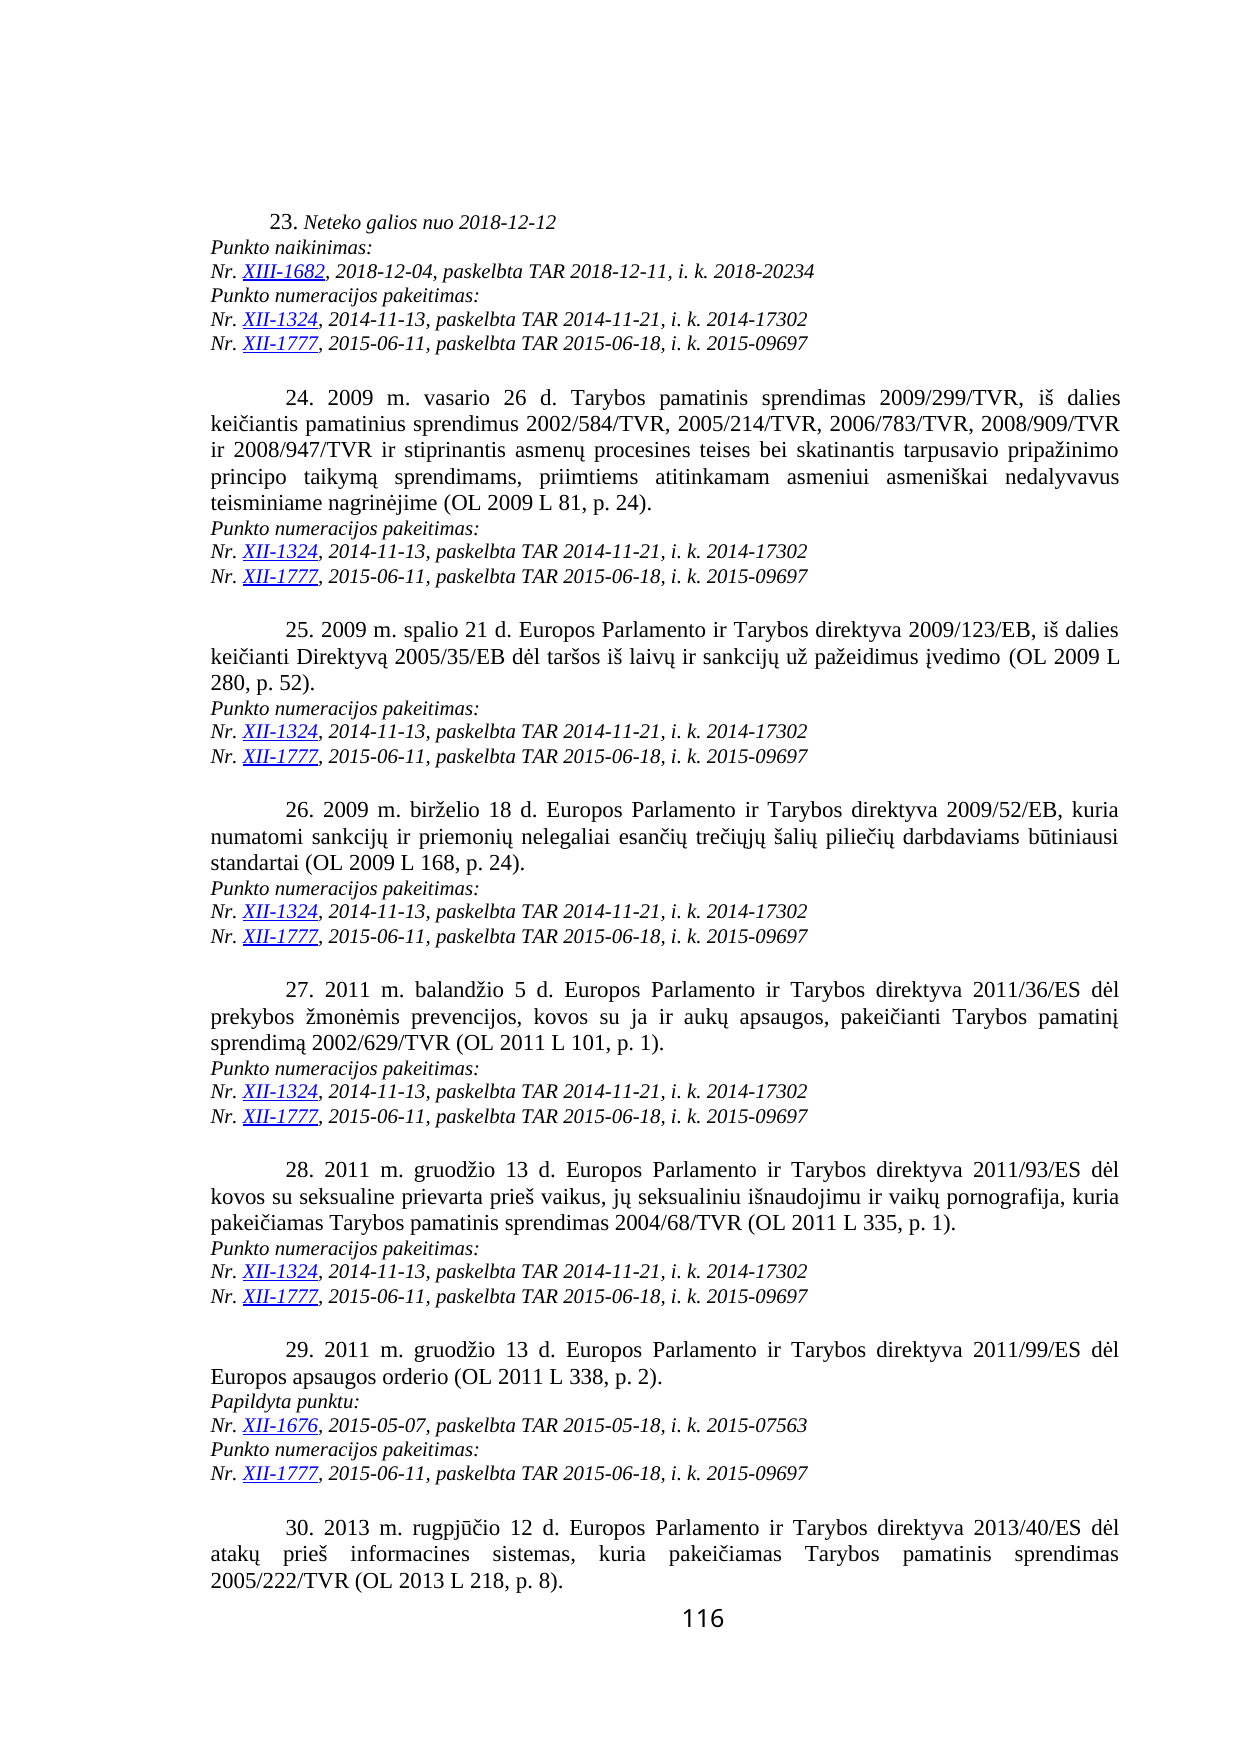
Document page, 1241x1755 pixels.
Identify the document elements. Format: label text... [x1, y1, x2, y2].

text Nr. XII-1676, 2015-05-07, paskelbta TAR 2015-05-18, i. k. 2015-07563 [210, 1413, 1120, 1437]
text 26. 2009 m. birželio 18 d. Europos Parlamento ir Tarybos direktyva 2009/52/EB, kuria numatomi sankcijų ir priemonių nelegaliai esančių trečiųjų šalių piliečių darbdaviams būtiniausi standartai (OL 2009 L 168, p. 24). [210, 796, 1120, 875]
text 24. 2009 m. vasario 26 d. Tarybos pamatinis sprendimas 2009/299/TVR, iš dalies keičiantis pamatinius sprendimus 2002/584/TVR, 2005/214/TVR, 2006/783/TVR, 2008/909/TVR ir 2008/947/TVR ir stiprinantis asmenų procesines teises bei skatinantis tarpusavio pripažinimo principo taikymą sprendimams, priimtiems atitinkamam asmeniui asmeniškai nedalyvavus teisminiame nagrinėjime (OL 2009 L 81, p. 24). [210, 384, 1120, 515]
text Nr. XII-1777, 2015-06-11, paskelbta TAR 2015-06-18, i. k. 2015-09697 [210, 1283, 1120, 1308]
text Nr. XII-1777, 2015-06-11, paskelbta TAR 2015-06-18, i. k. 2015-09697 [210, 563, 1120, 588]
text 30. 2013 m. rugpjūčio 12 d. Europos Parlamento ir Tarybos direktyva 2013/40/ES dėl atakų prieš informacines sistemas, kuria pakeičiamas Tarybos pamatinis sprendimas 2005/222/TVR (OL 2013 L 218, p. 8). [210, 1514, 1120, 1593]
text Nr. XII-1777, 2015-06-11, paskelbta TAR 2015-06-18, i. k. 2015-09697 [210, 743, 1120, 768]
text 27. 2011 m. balandžio 5 d. Europos Parlamento ir Tarybos direktyva 2011/36/ES dėl prekybos žmonėmis prevencijos, kovos su ja ir aukų apsaugos, pakeičianti Tarybos pamatinį sprendimą 2002/629/TVR (OL 2011 L 101, p. 1). [210, 976, 1120, 1055]
text Punkto numeracijos pakeitimas: [210, 1437, 1120, 1461]
text Papildyta punktu: [210, 1389, 1120, 1413]
text Punkto numeracijos pakeitimas: [210, 283, 1120, 307]
text Nr. XII-1324, 2014-11-13, paskelbta TAR 2014-11-21, i. k. 2014-17302 [210, 1079, 1120, 1103]
text Punkto numeracijos pakeitimas: [210, 515, 1120, 539]
text 28. 2011 m. gruodžio 13 d. Europos Parlamento ir Tarybos direktyva 2011/93/ES dėl kovos su seksualine prievarta prieš vaikus, jų seksualiniu išnaudojimu ir vaikų pornografija, kuria pakeičiamas Tarybos pamatinis sprendimas 2004/68/TVR (OL 2011 L 335, p. 1). [210, 1156, 1120, 1235]
text Nr. XII-1324, 2014-11-13, paskelbta TAR 2014-11-21, i. k. 2014-17302 [210, 719, 1120, 743]
text Nr. XII-1777, 2015-06-11, paskelbta TAR 2015-06-18, i. k. 2015-09697 [210, 923, 1120, 948]
text Nr. XII-1324, 2014-11-13, paskelbta TAR 2014-11-21, i. k. 2014-17302 [210, 899, 1120, 923]
text Nr. XIII-1682, 2018-12-04, paskelbta TAR 2018-12-11, i. k. 2018-20234 [210, 259, 1120, 283]
text Punkto naikinimas: [210, 234, 1120, 259]
text 25. 2009 m. spalio 21 d. Europos Parlamento ir Tarybos direktyva 2009/123/EB, iš dalies keičianti Direktyvą 2005/35/EB dėl taršos iš laivų ir sankcijų už pažeidimus įvedimo (OL 2009 L 280, p. 52). [210, 616, 1120, 695]
text Punkto numeracijos pakeitimas: [210, 875, 1120, 899]
text 29. 2011 m. gruodžio 13 d. Europos Parlamento ir Tarybos direktyva 2011/99/ES dėl Europos apsaugos orderio (OL 2011 L 338, p. 2). [210, 1336, 1120, 1389]
text Punkto numeracijos pakeitimas: [210, 695, 1120, 719]
text Nr. XII-1777, 2015-06-11, paskelbta TAR 2015-06-18, i. k. 2015-09697 [210, 331, 1120, 355]
text Nr. XII-1324, 2014-11-13, paskelbta TAR 2014-11-21, i. k. 2014-17302 [210, 1259, 1120, 1283]
text 23. Neteko galios nuo 2018-12-12 [210, 208, 1120, 234]
text Nr. XII-1324, 2014-11-13, paskelbta TAR 2014-11-21, i. k. 2014-17302 [210, 539, 1120, 563]
text Punkto numeracijos pakeitimas: [210, 1235, 1120, 1259]
text Nr. XII-1777, 2015-06-11, paskelbta TAR 2015-06-18, i. k. 2015-09697 [210, 1103, 1120, 1128]
text Punkto numeracijos pakeitimas: [210, 1055, 1120, 1079]
text Nr. XII-1324, 2014-11-13, paskelbta TAR 2014-11-21, i. k. 2014-17302 [210, 307, 1120, 331]
text Nr. XII-1777, 2015-06-11, paskelbta TAR 2015-06-18, i. k. 2015-09697 [210, 1461, 1120, 1485]
